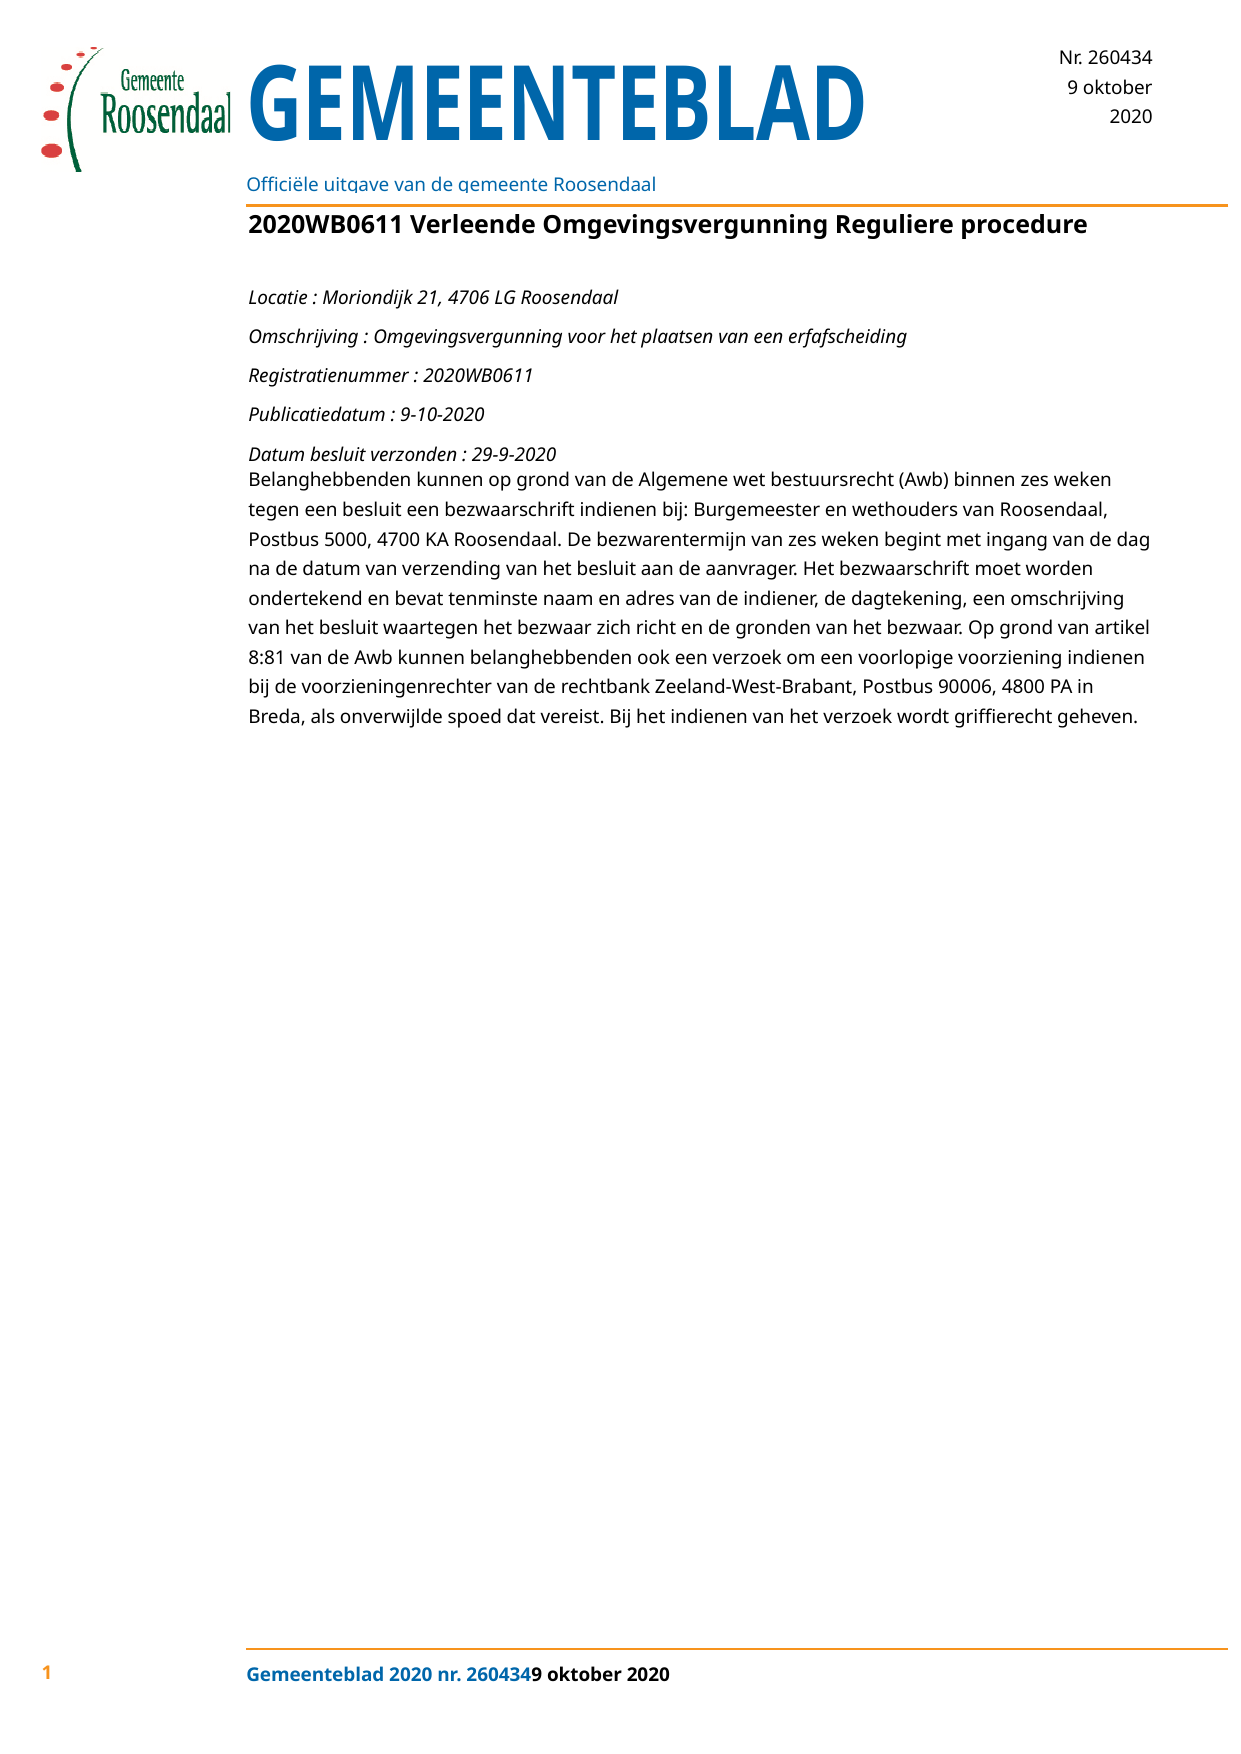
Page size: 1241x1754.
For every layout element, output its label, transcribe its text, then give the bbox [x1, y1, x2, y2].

text Belanghebbenden kunnen op grond van de Algemene wet bestuursrecht (Awb) binnen zes weken tegen een besluit een bezwaarschrift indienen bij: Burgemeester en wethouders van Roosendaal, Postbus 5000, 4700 KA Roosendaal. De bezwarentermijn van zes weken begint met ingang van de dag na de datum van verzending van het besluit aan de aanvrager. Het bezwaarschrift moet worden ondertekend en bevat tenminste naam en adres van de indiener, de dagtekening, een omschrijving van het besluit waartegen het bezwaar zich richt en de gronden van het bezwaar. Op grond van artikel 8:81 van de Awb kunnen belanghebbenden ook een verzoek om een voorlopige voorziening indienen bij de voorzieningenrechter van de rechtbank Zeeland-West-Brabant, Postbus 90006, 4800 PA in Breda, als onverwijlde spoed dat vereist. Bij het indienen van het verzoek wordt griffierecht geheven. [248, 467, 1152, 729]
text Datum besluit verzonden : 29-9-2020 [248, 441, 1152, 467]
text 2020WB0611 Verleende Omgevingsvergunning Reguliere procedure [248, 207, 1152, 241]
text Publicatiedatum : 9-10-2020 [248, 402, 1152, 427]
text Locatie : Moriondijk 21, 4706 LG Roosendaal [248, 284, 1152, 309]
text Omschrijving : Omgevingsvergunning voor het plaatsen van een erfafscheiding [248, 323, 1152, 349]
picture [41, 47, 231, 172]
text Registratienummer : 2020WB0611 [248, 362, 1152, 388]
